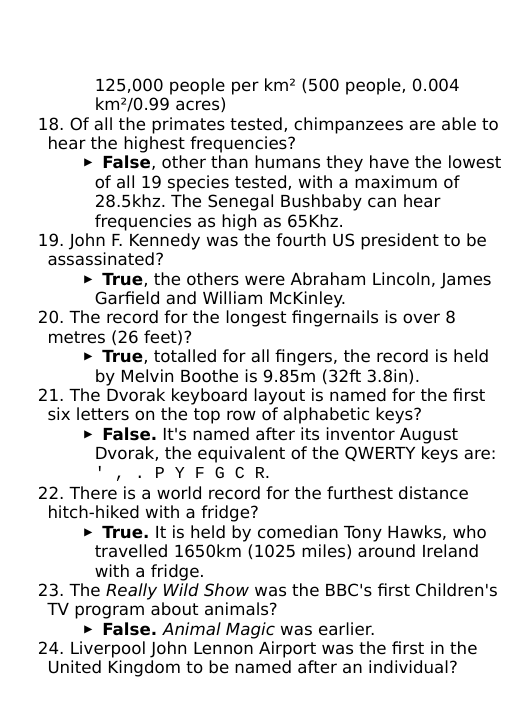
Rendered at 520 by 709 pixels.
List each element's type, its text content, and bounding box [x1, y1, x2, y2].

list Of all the primates tested, chimpanzees are able to hear the highest frequencies? [32, 115, 502, 153]
list False, other than humans they have the lowest of all 19 species tested, with a maximum of 28.5khz. The Senegal Bushbaby can hear frequencies as high as 65Khz. [83, 153, 502, 231]
list The Really Wild Show was the BBC's first Children's TV program about animals? [32, 581, 502, 619]
list The record for the longest fingernails is over 8 metres (26 feet)? [32, 308, 502, 347]
list There is a world record for the furthest distance hitch-hiked with a fridge? [32, 484, 502, 523]
list 125,000 people per km² (500 people, 0.004 km²/0.99 acres) [83, 76, 502, 115]
list John F. Kennedy was the fourth US president to be assassinated? [32, 231, 502, 270]
list The Dvorak keyboard layout is named for the first six letters on the top row of alphabetic keys? [32, 386, 502, 425]
list Liverpool John Lennon Airport was the first in the United Kingdom to be named after an individual? [32, 639, 502, 678]
list False. Animal Magic was earlier. [83, 619, 502, 639]
list True. It is held by comedian Tony Hawks, who travelled 1650km (1025 miles) around Ireland with a fridge. [83, 523, 502, 581]
list True, totalled for all fingers, the record is held by Melvin Boothe is 9.85m (32ft 3.8in). [83, 347, 502, 386]
list False. It's named after its inventor August Dvorak, the equivalent of the QWERTY keys are: ' , . P Y F G C R. [83, 425, 502, 484]
list True, the others were Abraham Lincoln, James Garfield and William McKinley. [83, 270, 502, 308]
